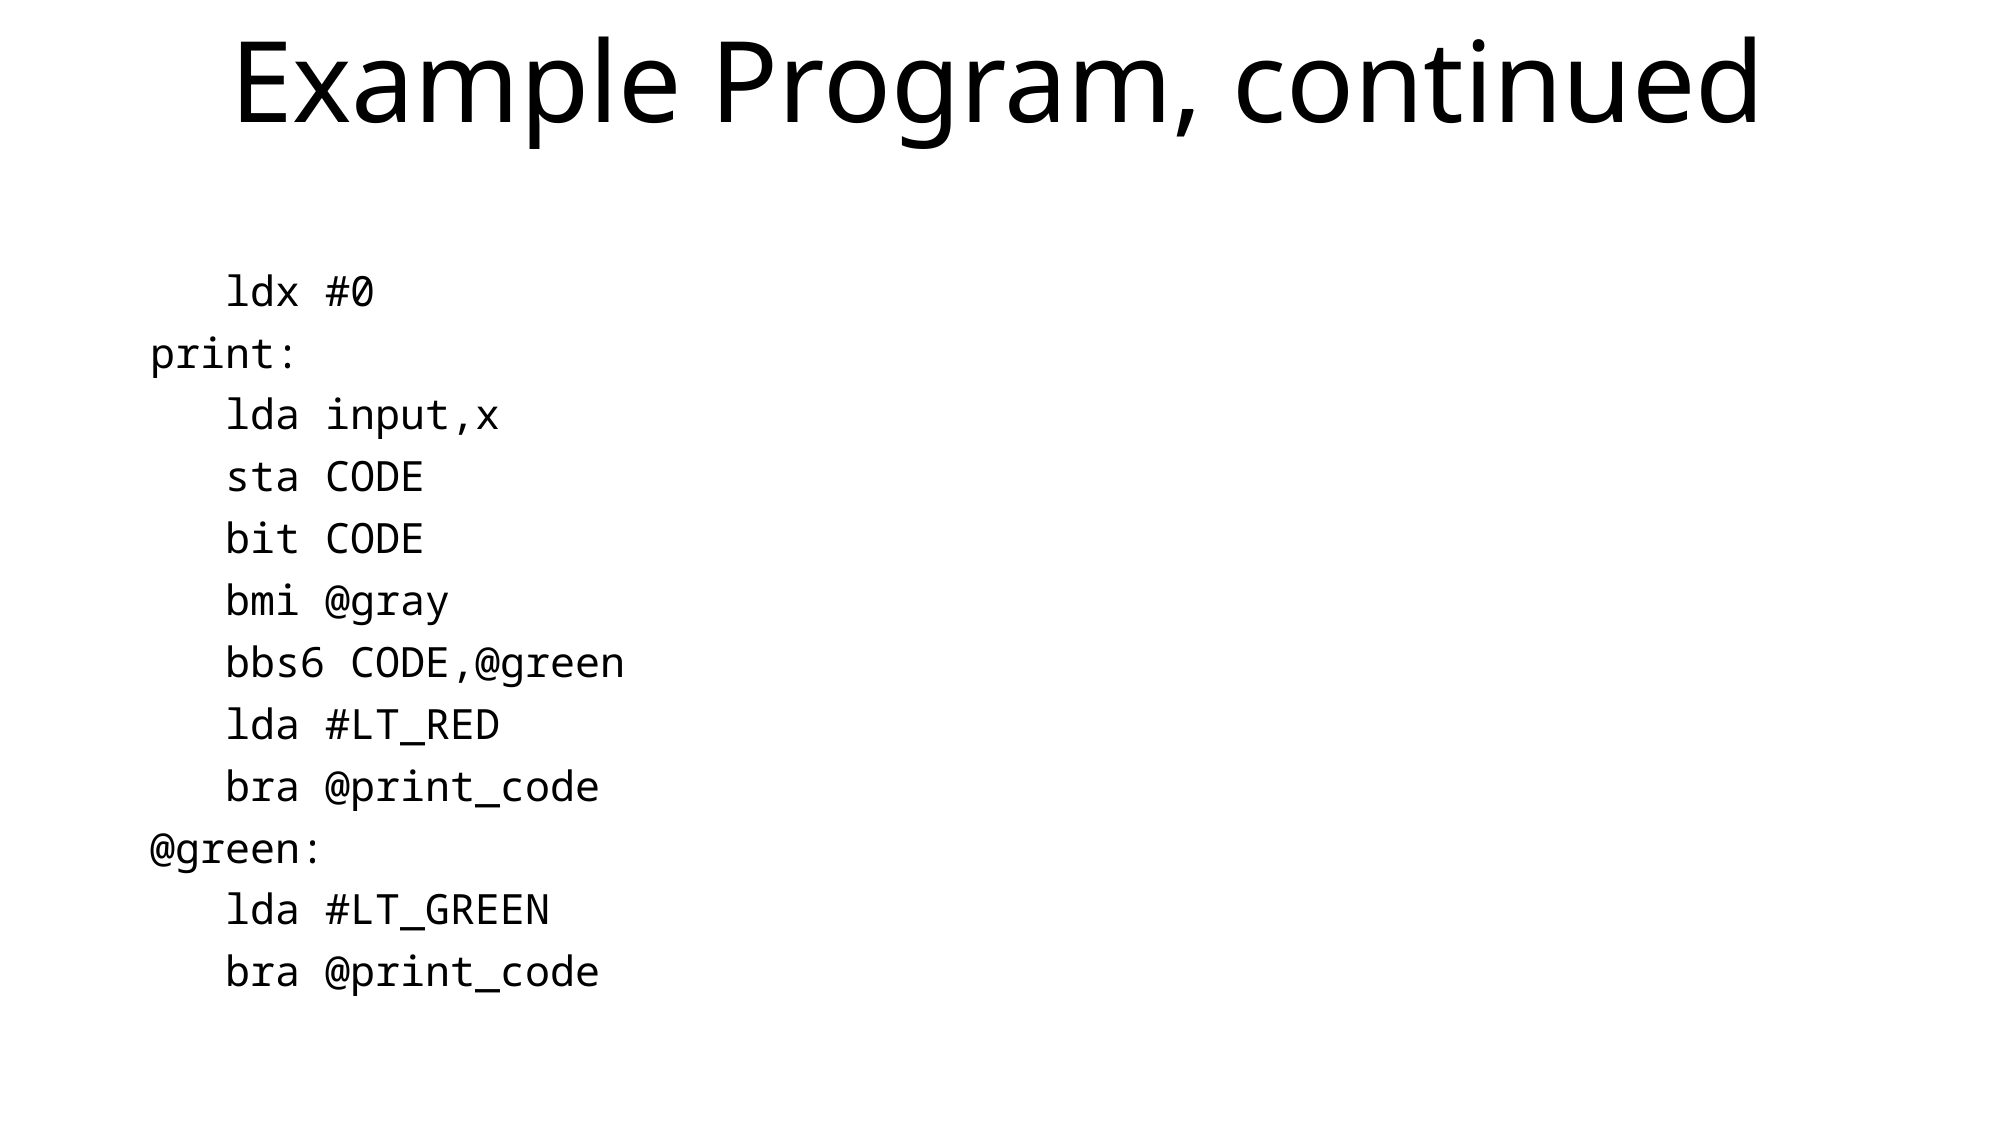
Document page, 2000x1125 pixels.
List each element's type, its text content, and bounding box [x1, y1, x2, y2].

title Example Program, continued [135, 7, 1861, 165]
list ldx #0 print: lda input,x sta CODE bit CODE bmi @gray bbs6 CODE,@green lda #LT_RED bra @print_code @green: lda #LT_GREEN bra @print_code [135, 195, 1860, 1036]
